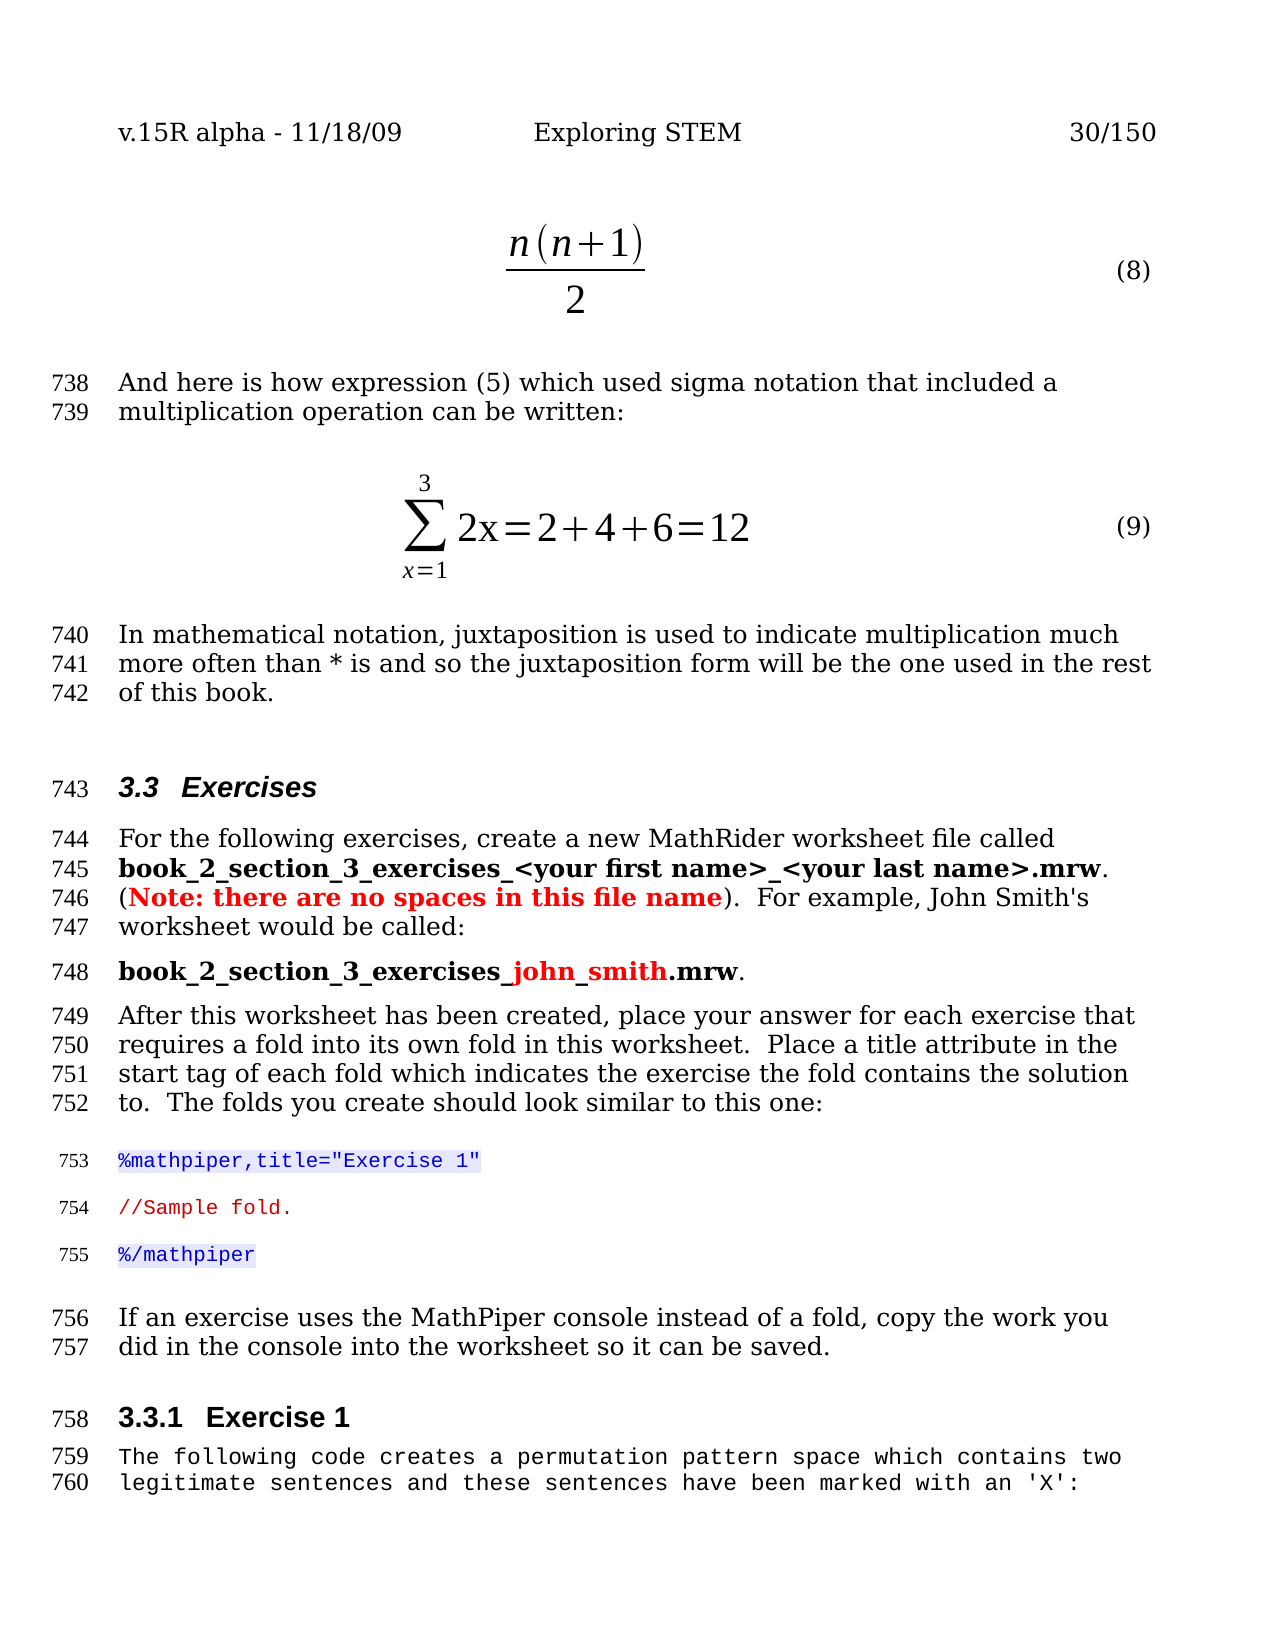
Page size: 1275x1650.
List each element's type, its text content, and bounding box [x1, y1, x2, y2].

subtitle Exercises [118, 770, 1157, 803]
table_header [118, 462, 1041, 591]
text The following code creates a permutation pattern space which contains two legitimate sentences and these sentences have been marked with an 'X': [118, 1446, 1157, 1497]
text If an exercise uses the MathPiper console instead of a fold, copy the work you did in the console into the worksheet so it can be saved. [118, 1303, 1157, 1361]
table_header (8) [1041, 212, 1157, 330]
table_header [118, 212, 1041, 330]
text //Sample fold. [118, 1197, 1157, 1221]
text For the following exercises, create a new MathRider worksheet file called book_2_section_3_exercises_<your first name>_<your last name>.mrw. (Note: there are no spaces in this file name). For example, John Smith's worksheet would be called: [118, 824, 1157, 942]
subtitle Exercise 1 [118, 1400, 1157, 1434]
text And here is how expression (5) which used sigma notation that included a multiplication operation can be written: [118, 368, 1157, 427]
table_header (9) [1041, 462, 1157, 591]
text book_2_section_3_exercises_john_smith.mrw. [118, 957, 1157, 986]
text %/mathpiper [118, 1244, 1157, 1268]
text %mathpiper,title="Exercise 1" [118, 1149, 1157, 1173]
text In mathematical notation, juxtaposition is used to indicate multiplication much more often than * is and so the juxtaposition form will be the one used in the rest of this book. [118, 620, 1157, 707]
text After this worksheet has been created, place your answer for each exercise that requires a fold into its own fold in this worksheet. Place a title attribute in the start tag of each fold which indicates the exercise the fold contains the solution to. The folds you create should look similar to this one: [118, 1001, 1157, 1118]
